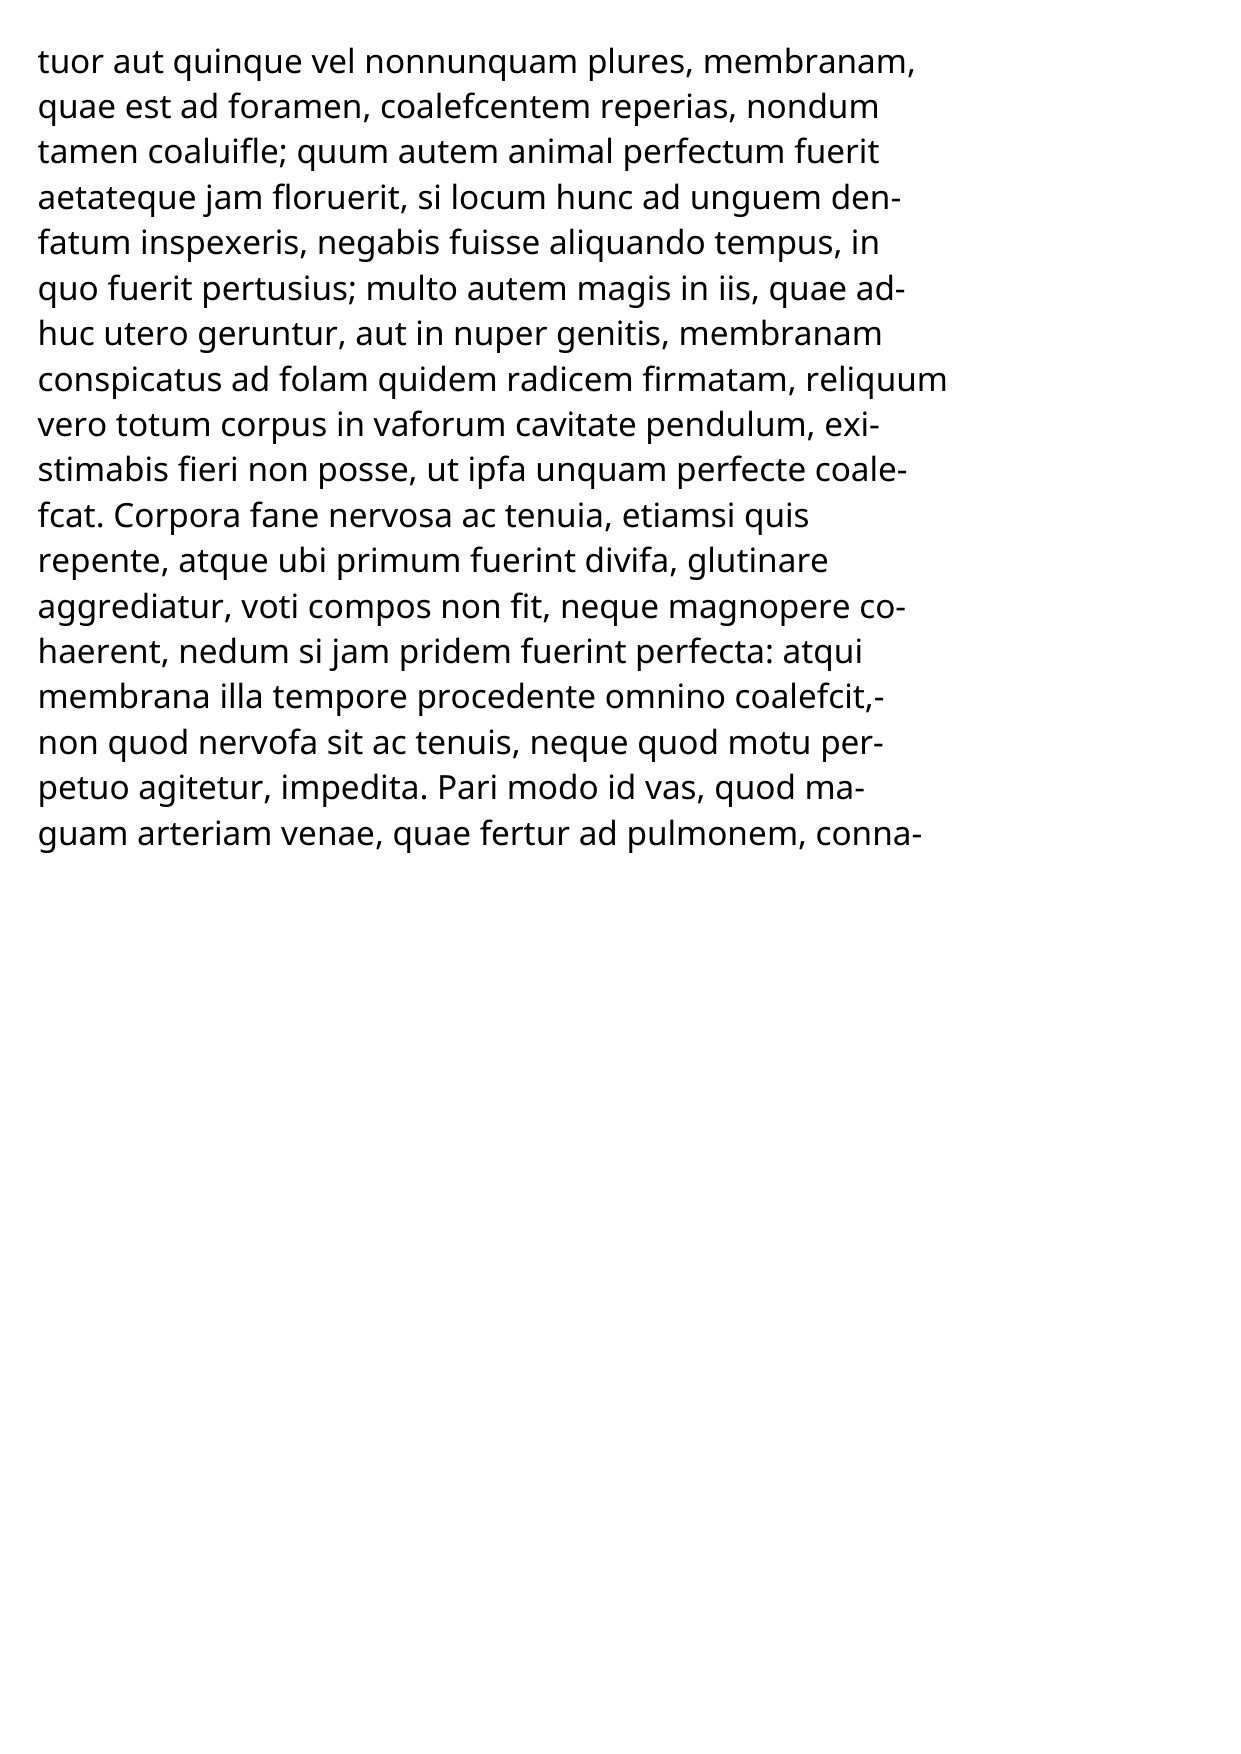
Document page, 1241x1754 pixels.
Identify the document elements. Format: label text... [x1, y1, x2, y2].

text tuor aut quinque vel nonnunquam plures, membranam, quae est ad foramen, coalefcentem reperias, nondum tamen coaluifle; quum autem animal perfectum fuerit aetateque jam floruerit, si locum hunc ad unguem den- fatum inspexeris, negabis fuisse aliquando tempus, in quo fuerit pertusius; multo autem magis in iis, quae ad- huc utero geruntur, aut in nuper genitis, membranam conspicatus ad folam quidem radicem firmatam, reliquum vero totum corpus in vaforum cavitate pendulum, exi- stimabis fieri non posse, ut ipfa unquam perfecte coale- fcat. Corpora fane nervosa ac tenuia, etiamsi quis repente, atque ubi primum fuerint divifa, glutinare aggrediatur, voti compos non fit, neque magnopere co- haerent, nedum si jam pridem fuerint perfecta: atqui membrana illa tempore procedente omnino coalefcit,- non quod nervofa sit ac tenuis, neque quod motu per- petuo agitetur, impedita. Pari modo id vas, quod ma- guam arteriam venae, quae fertur ad pulmonem, conna- [37, 37, 1203, 855]
